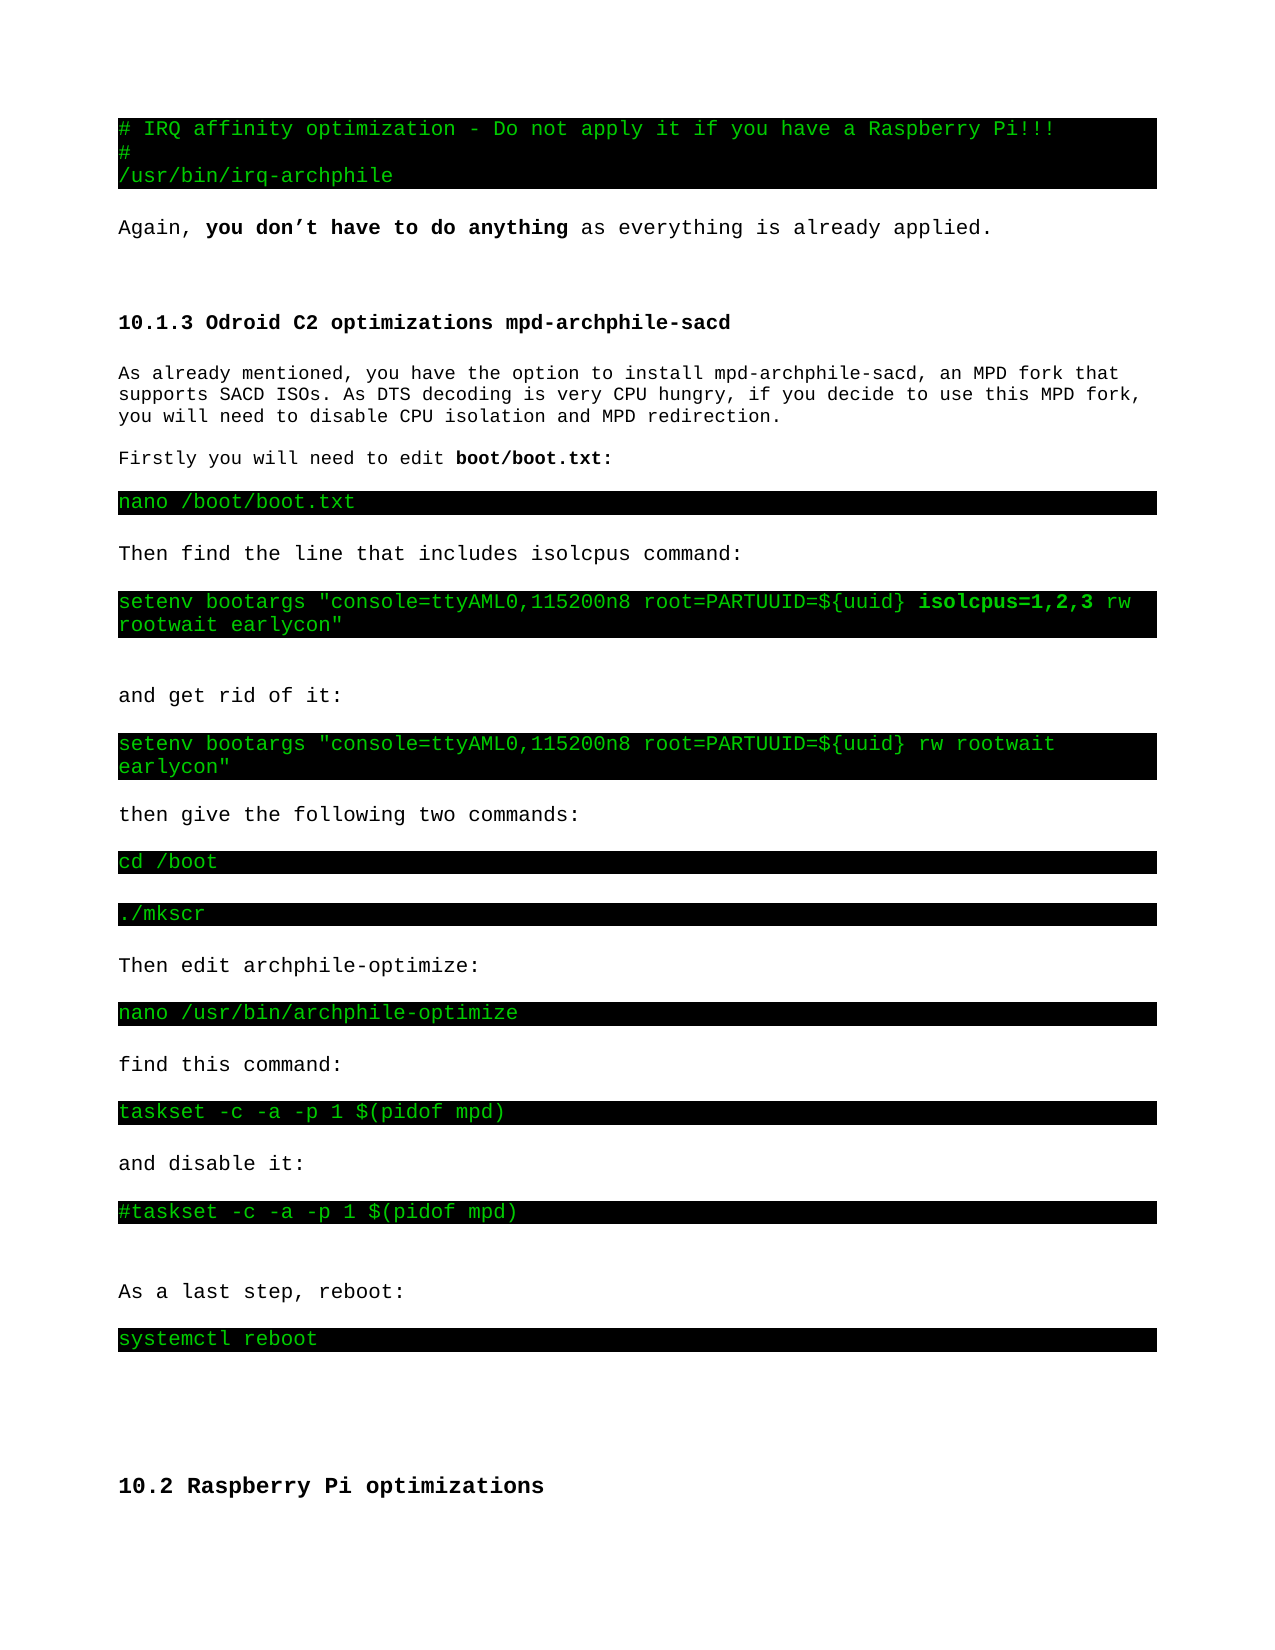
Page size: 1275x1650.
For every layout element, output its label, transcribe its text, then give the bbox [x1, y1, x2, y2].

text Again, you don’t have to do anything as everything is already applied. [118, 217, 1157, 241]
text systemctl reboot [118, 1328, 1157, 1352]
text cd /boot [118, 851, 1157, 874]
text and disable it: [118, 1153, 1157, 1177]
text nano /usr/bin/archphile-optimize [118, 1002, 1157, 1026]
text ./mkscr [118, 903, 1157, 926]
text Firstly you will need to edit boot/boot.txt: [118, 449, 1157, 470]
text #taskset -c -a -p 1 $(pidof mpd) [118, 1201, 1157, 1224]
text 10.2 Raspberry Pi optimizations [118, 1475, 1157, 1501]
text As a last step, reboot: [118, 1281, 1157, 1304]
text setenv bootargs "console=ttyAML0,115200n8 root=PARTUUID=${uuid} isolcpus=1,2,3 rw rootwait earlycon" [118, 591, 1157, 638]
text 10.1.3 Odroid C2 optimizations mpd-archphile-sacd [118, 312, 1157, 336]
text and get rid of it: [118, 685, 1157, 709]
text Then edit archphile-optimize: [118, 955, 1157, 978]
text setenv bootargs "console=ttyAML0,115200n8 root=PARTUUID=${uuid} rw rootwait earlycon" [118, 733, 1157, 780]
text find this command: [118, 1054, 1157, 1078]
text nano /boot/boot.txt [118, 491, 1157, 515]
text /usr/bin/irq-archphile [118, 165, 1157, 189]
text taskset -c -a -p 1 $(pidof mpd) [118, 1101, 1157, 1125]
text # IRQ affinity optimization - Do not apply it if you have a Raspberry Pi!!! [118, 118, 1157, 142]
text then give the following two commands: [118, 803, 1157, 827]
text As already mentioned, you have the option to install mpd-archphile-sacd, an MPD fork that supports SACD ISOs. As DTS decoding is very CPU hungry, if you decide to use this MPD fork, you will need to disable CPU isolation and MPD redirection. [118, 364, 1157, 428]
text # [118, 142, 1157, 165]
text Then find the line that includes isolcpus command: [118, 543, 1157, 567]
